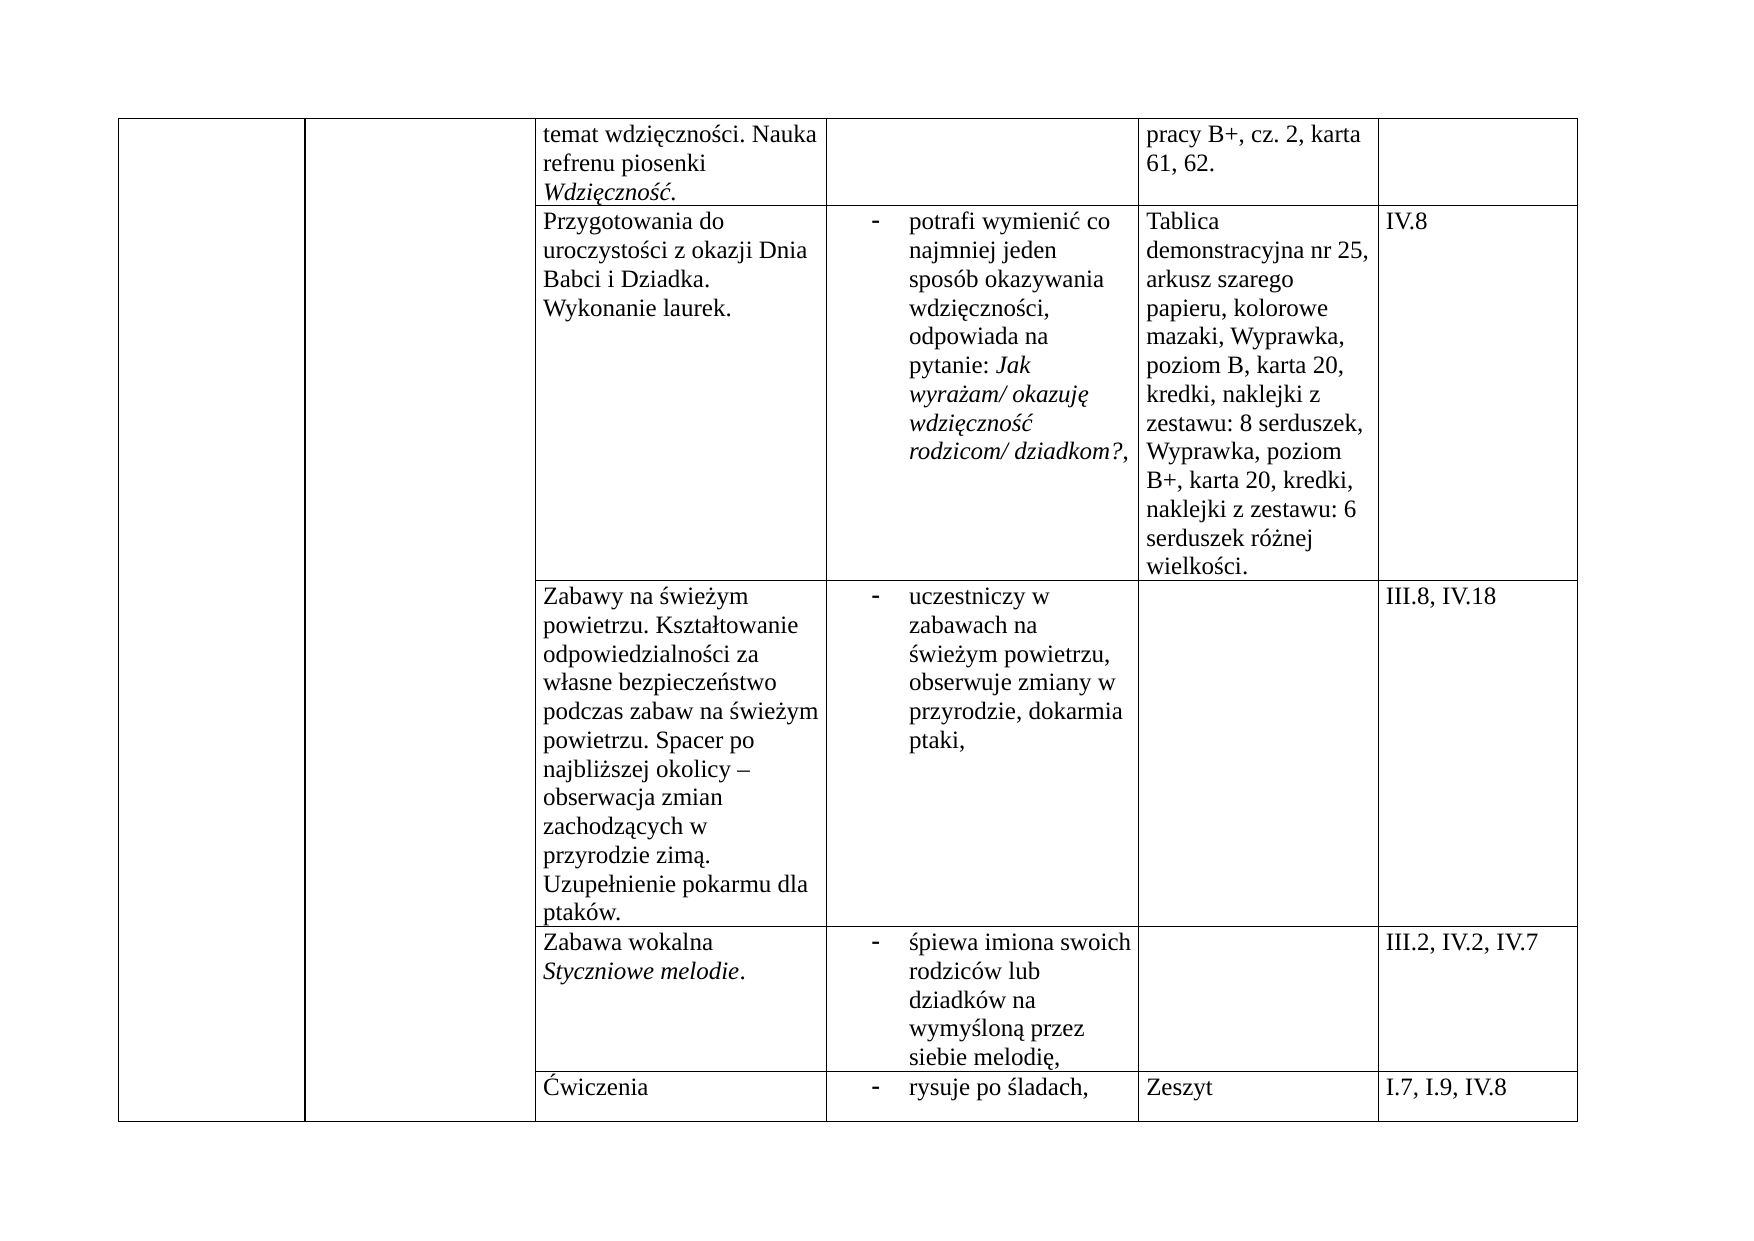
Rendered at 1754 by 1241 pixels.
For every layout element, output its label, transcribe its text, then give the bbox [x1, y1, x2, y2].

table_cell Przygotowania do uroczystości z okazji Dnia Babci i Dziadka. Wykonanie laurek. [536, 206, 826, 580]
table_cell temat wdzięczności. Nauka refrenu piosenki Wdzięczność. [536, 119, 826, 205]
table_cell potrafi wymienić co najmniej jeden sposób okazywania wdzięczności, odpowiada na pytanie: Jak wyrażam/ okazuję wdzięczność rodzicom/ dziadkom?, [827, 206, 1138, 580]
table_cell IV.8 [1379, 206, 1577, 580]
table_cell pracy B+, cz. 2, karta 61, 62. [1139, 119, 1378, 205]
table_cell Zeszyt [1139, 1072, 1378, 1121]
table_cell Tablica demonstracyjna nr 25, arkusz szarego papieru, kolorowe mazaki, Wyprawka, poziom B, karta 20, kredki, naklejki z zestawu: 8 serduszek, Wyprawka, poziom B+, karta 20, kredki, naklejki z zestawu: 6 serduszek różnej wielkości. [1139, 206, 1378, 580]
table_cell uczestniczy w zabawach na świeżym powietrzu, obserwuje zmiany w przyrodzie, dokarmia ptaki, [827, 581, 1138, 926]
table_cell śpiewa imiona swoich rodziców lub dziadków na wymyśloną przez siebie melodię, [827, 927, 1138, 1071]
table_cell Ćwiczenia [536, 1072, 826, 1121]
table_cell Zabawa wokalna Styczniowe melodie. [536, 927, 826, 1071]
table_cell III.8, IV.18 [1379, 581, 1577, 926]
table_cell [1379, 119, 1577, 205]
table_cell [827, 119, 1138, 205]
table_cell III.2, IV.2, IV.7 [1379, 927, 1577, 1071]
table_cell rysuje po śladach, [827, 1072, 1138, 1121]
table_cell I.7, I.9, IV.8 [1379, 1072, 1577, 1121]
table_cell [1139, 927, 1378, 1071]
table_cell [1139, 581, 1378, 926]
table_cell Zabawy na świeżym powietrzu. Kształtowanie odpowiedzialności za własne bezpieczeństwo podczas zabaw na świeżym powietrzu. Spacer po najbliższej okolicy – obserwacja zmian zachodzących w przyrodzie zimą. Uzupełnienie pokarmu dla ptaków. [536, 581, 826, 926]
